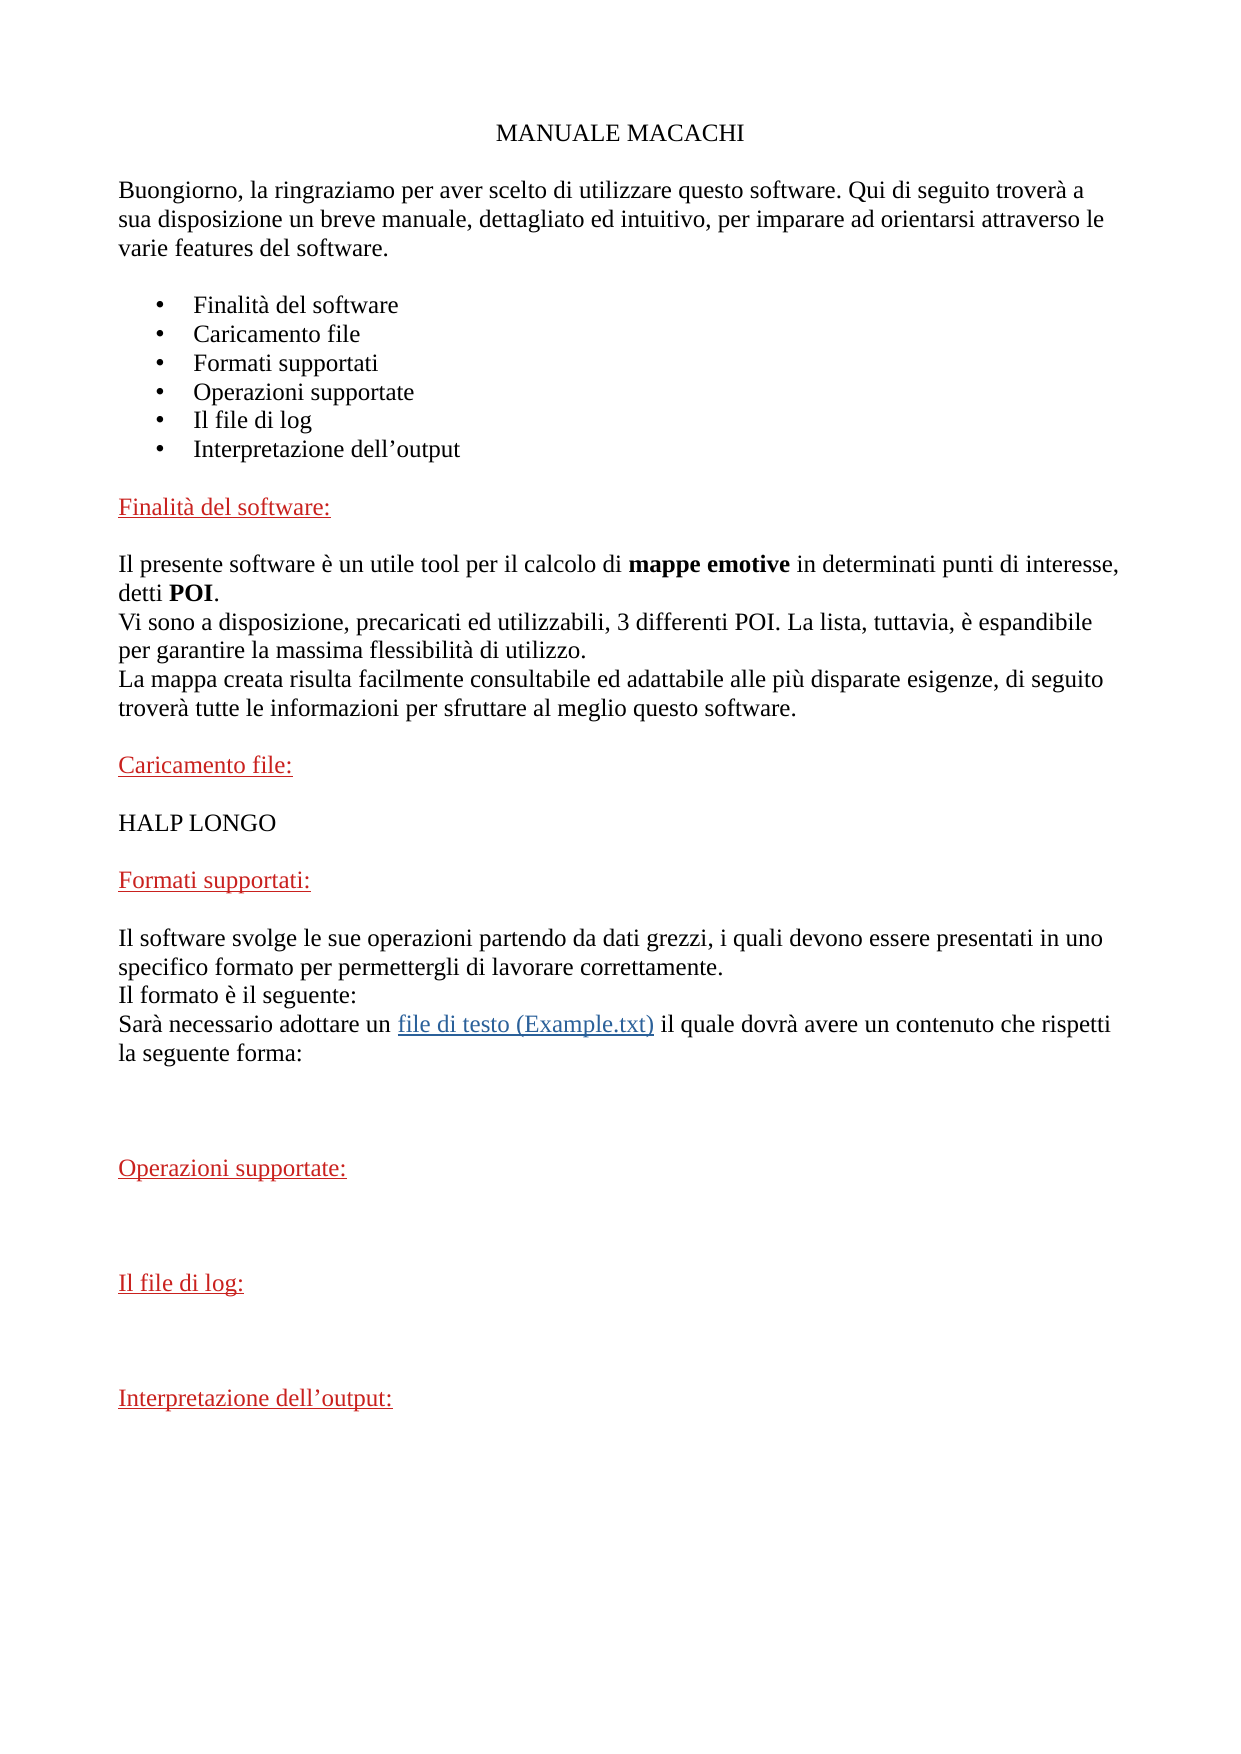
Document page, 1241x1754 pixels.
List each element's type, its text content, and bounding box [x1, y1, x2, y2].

list Formati supportati [156, 348, 1122, 377]
text Interpretazione dell’output: [118, 1383, 1122, 1412]
text Vi sono a disposizione, precaricati ed utilizzabili, 3 differenti POI. La lista, tuttavia, è espandibile per garantire la massima flessibilità di utilizzo. [118, 607, 1122, 664]
text Buongiorno, la ringraziamo per aver scelto di utilizzare questo software. Qui di seguito troverà a sua disposizione un breve manuale, dettagliato ed intuitivo, per imparare ad orientarsi attraverso le varie features del software. [118, 176, 1122, 262]
text Il software svolge le sue operazioni partendo da dati grezzi, i quali devono essere presentati in uno specifico formato per permettergli di lavorare correttamente. [118, 923, 1122, 981]
list Interpretazione dell’output [156, 434, 1122, 463]
text HALP LONGO [118, 808, 1122, 837]
text Formati supportati: [118, 866, 1122, 894]
text Il file di log: [118, 1268, 1122, 1297]
text Operazioni supportate: [118, 1153, 1122, 1182]
list Il file di log [156, 406, 1122, 434]
text Finalità del software: [118, 492, 1122, 521]
text Il formato è il seguente: [118, 981, 1122, 1009]
text Sarà necessario adottare un file di testo (Example.txt) il quale dovrà avere un contenuto che rispetti la seguente forma: [118, 1009, 1122, 1067]
list Caricamento file [156, 319, 1122, 348]
text Il presente software è un utile tool per il calcolo di mappe emotive in determinati punti di interesse, detti POI. [118, 549, 1122, 607]
list Operazioni supportate [156, 377, 1122, 406]
list Finalità del software [156, 291, 1122, 319]
text Caricamento file: [118, 751, 1122, 779]
text MANUALE MACACHI [118, 118, 1122, 147]
text La mappa creata risulta facilmente consultabile ed adattabile alle più disparate esigenze, di seguito troverà tutte le informazioni per sfruttare al meglio questo software. [118, 664, 1122, 722]
